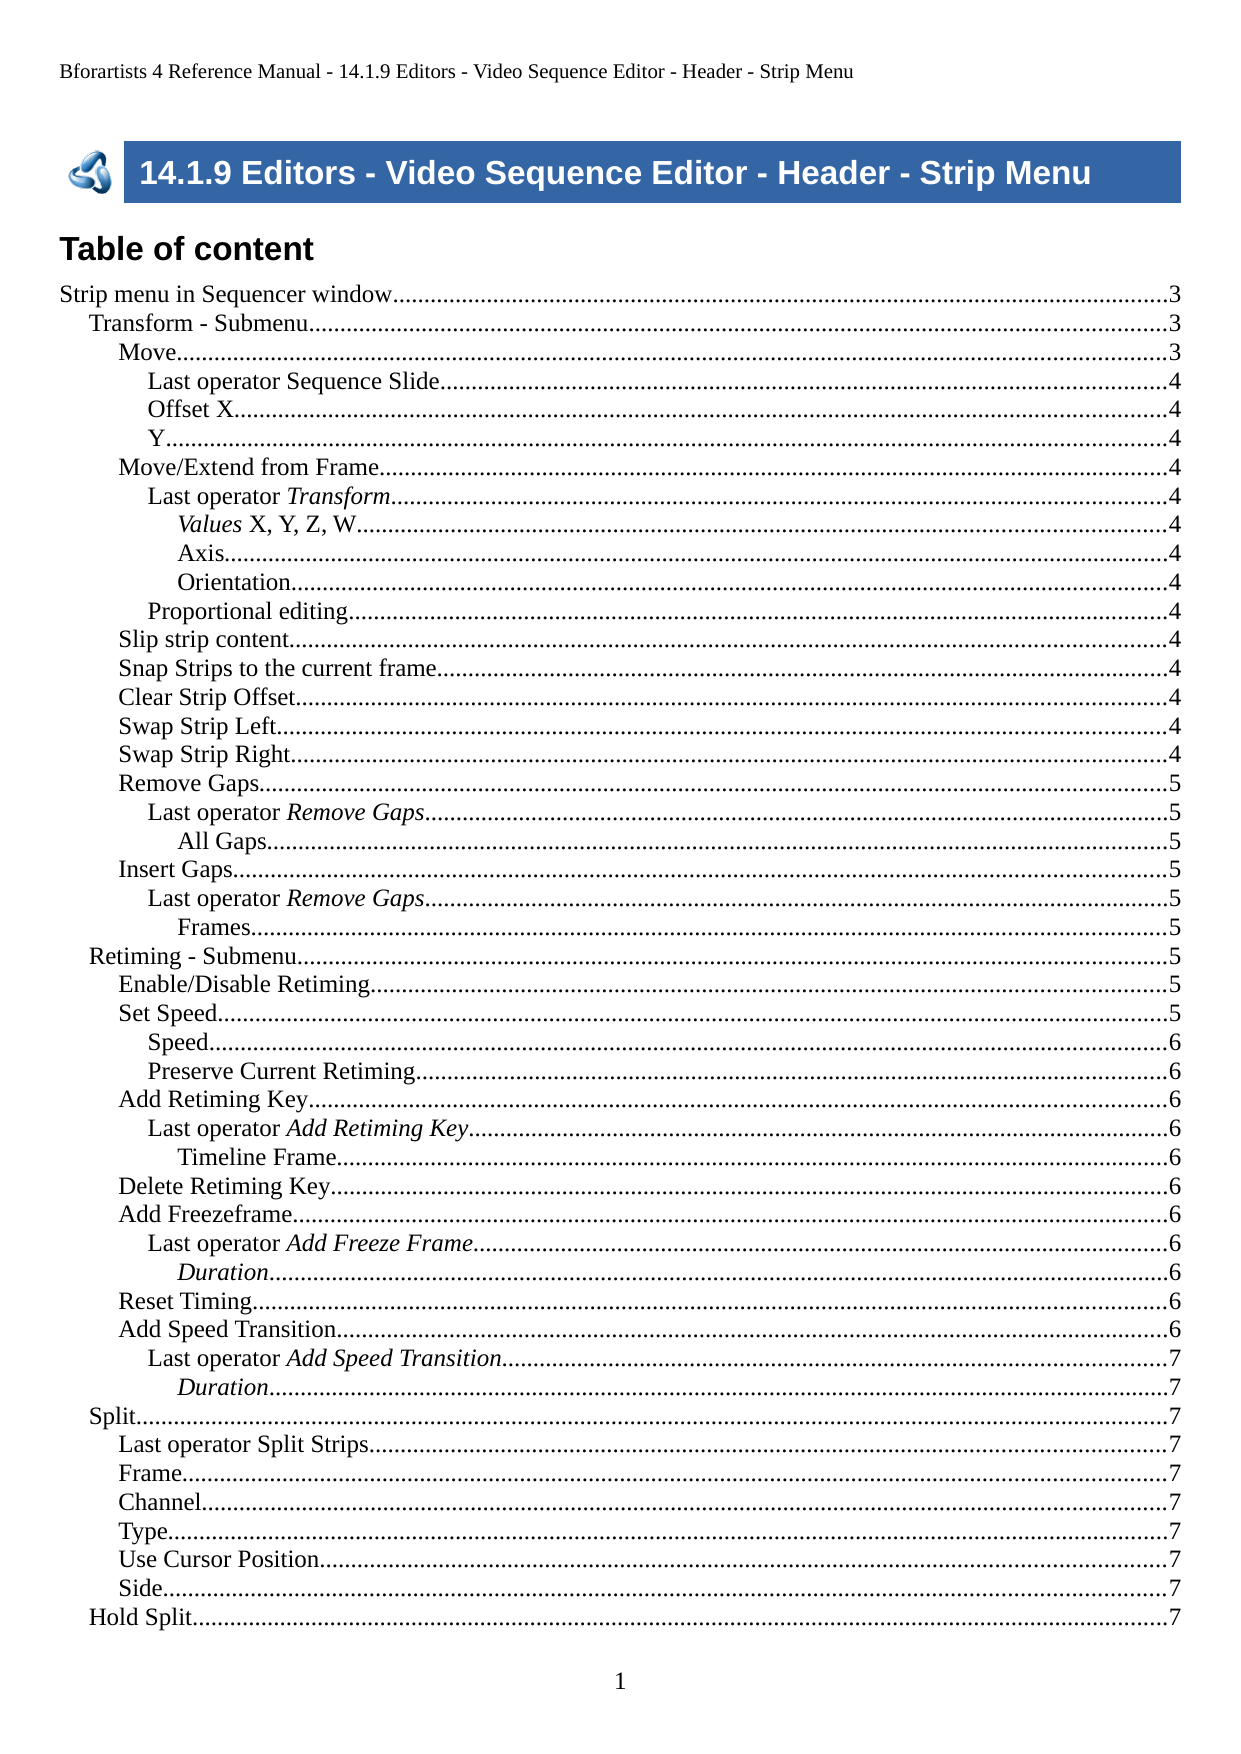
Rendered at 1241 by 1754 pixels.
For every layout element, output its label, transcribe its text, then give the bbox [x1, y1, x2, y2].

text Split 7 [88, 1401, 1181, 1429]
text Duration 6 [177, 1257, 1181, 1286]
text Set Speed 5 [118, 998, 1181, 1027]
text Axis 4 [177, 538, 1181, 567]
text Swap Strip Right 4 [118, 739, 1181, 768]
text Move/Extend from Frame 4 [118, 452, 1181, 481]
text Slip strip content 4 [118, 624, 1181, 653]
text Proportional editing 4 [147, 596, 1181, 624]
text Speed 6 [147, 1027, 1181, 1056]
text Last operator Remove Gaps 5 [147, 797, 1181, 826]
text Clear Strip Offset 4 [118, 682, 1181, 711]
text Type 7 [118, 1516, 1181, 1544]
text Preserve Current Retiming 6 [147, 1056, 1181, 1084]
text Timeline Frame 6 [177, 1142, 1181, 1171]
text All Gaps 5 [177, 826, 1181, 854]
text Use Cursor Position 7 [118, 1544, 1181, 1573]
text Move 3 [118, 337, 1181, 366]
text Last operator Add Retiming Key 6 [147, 1113, 1181, 1142]
picture [65, 147, 114, 197]
text Values X, Y, Z, W 4 [177, 509, 1181, 538]
text Remove Gaps 5 [118, 768, 1181, 797]
text Channel 7 [118, 1487, 1181, 1516]
text Side 7 [118, 1573, 1181, 1602]
text Orientation 4 [177, 567, 1181, 596]
text Snap Strips to the current frame 4 [118, 653, 1181, 682]
text Last operator Remove Gaps 5 [147, 883, 1181, 912]
text Y 4 [147, 423, 1181, 452]
text Frames 5 [177, 912, 1181, 941]
text Add Speed Transition 6 [118, 1314, 1181, 1343]
text Strip menu in Sequencer window 3 [59, 279, 1181, 308]
text Duration 7 [177, 1372, 1181, 1401]
text Offset X 4 [147, 394, 1181, 423]
text Last operator Split Strips 7 [118, 1429, 1181, 1458]
subtitle Table of content [59, 228, 1181, 267]
text Last operator Add Freeze Frame 6 [147, 1228, 1181, 1257]
table_header 14.1.9 Editors - Video Sequence Editor - Header - Strip Menu [124, 141, 1181, 203]
text Delete Retiming Key 6 [118, 1171, 1181, 1199]
text Transform - Submenu 3 [88, 308, 1181, 337]
table_header [59, 141, 124, 203]
text Enable/Disable Retiming 5 [118, 969, 1181, 998]
text Add Retiming Key 6 [118, 1084, 1181, 1113]
text Last operator Add Speed Transition 7 [147, 1343, 1181, 1372]
text Add Freezeframe 6 [118, 1199, 1181, 1228]
text Reset Timing 6 [118, 1286, 1181, 1314]
text Frame 7 [118, 1458, 1181, 1487]
text Insert Gaps 5 [118, 854, 1181, 883]
text Retiming - Submenu 5 [88, 941, 1181, 969]
text Hold Split 7 [88, 1602, 1181, 1631]
text Last operator Transform 4 [147, 481, 1181, 509]
text Last operator Sequence Slide 4 [147, 366, 1181, 394]
text Swap Strip Left 4 [118, 711, 1181, 739]
